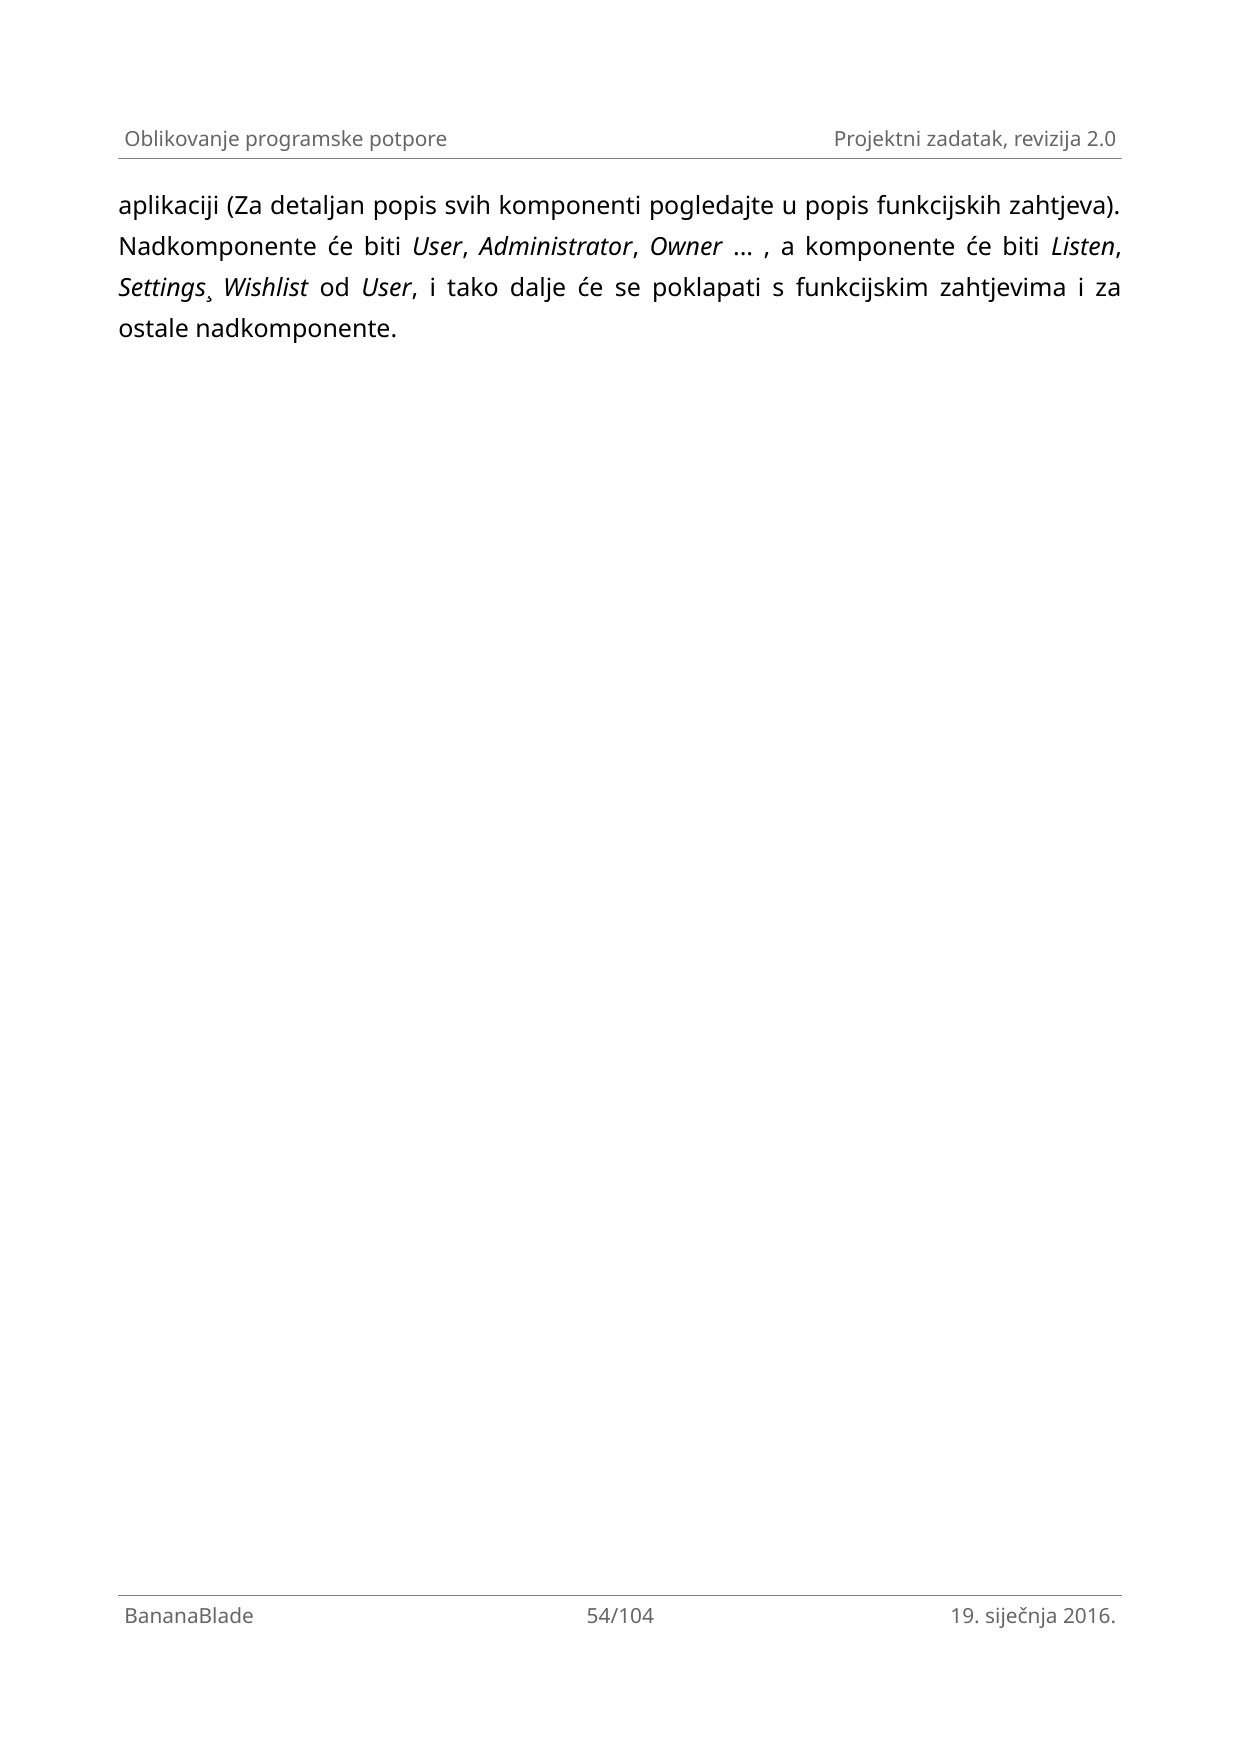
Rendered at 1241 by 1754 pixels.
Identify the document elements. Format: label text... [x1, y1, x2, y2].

text aplikaciji (Za detaljan popis svih komponenti pogledajte u popis funkcijskih zahtjeva). Nadkomponente će biti User, Administrator, Owner ... , a komponente će biti Listen, Settings¸ Wishlist od User, i tako dalje će se poklapati s funkcijskim zahtjevima i za ostale nadkomponente. [118, 188, 1122, 344]
